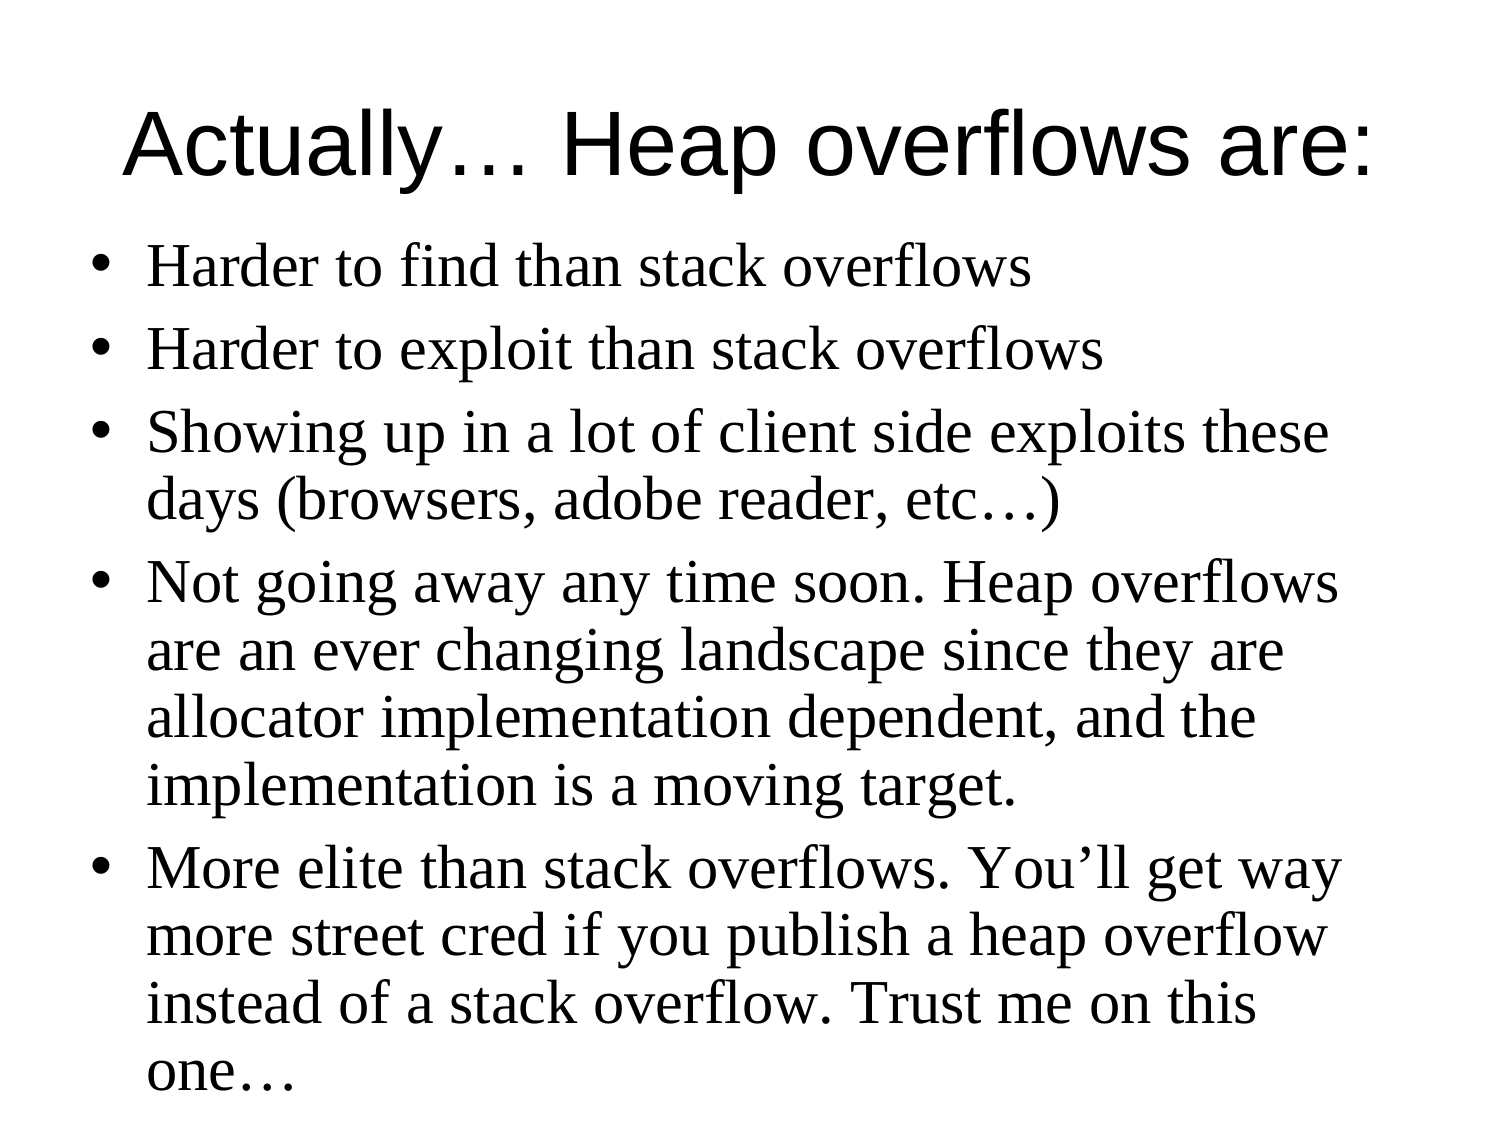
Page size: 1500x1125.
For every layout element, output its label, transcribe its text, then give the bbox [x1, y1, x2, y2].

title Actually… Heap overflows are: [75, 45, 1426, 224]
list Harder to find than stack overflows Harder to exploit than stack overflows Showing up in a lot of client side exploits these days (browsers, adobe reader, etc…) Not going away any time soon. Heap overflows are an ever changing landscape since they are allocator implementation dependent, and the implementation is a moving target. More elite than stack overflows. You’ll get way more street cred if you publish a heap overflow instead of a stack overflow. Trust me on this one… [75, 224, 1426, 1125]
